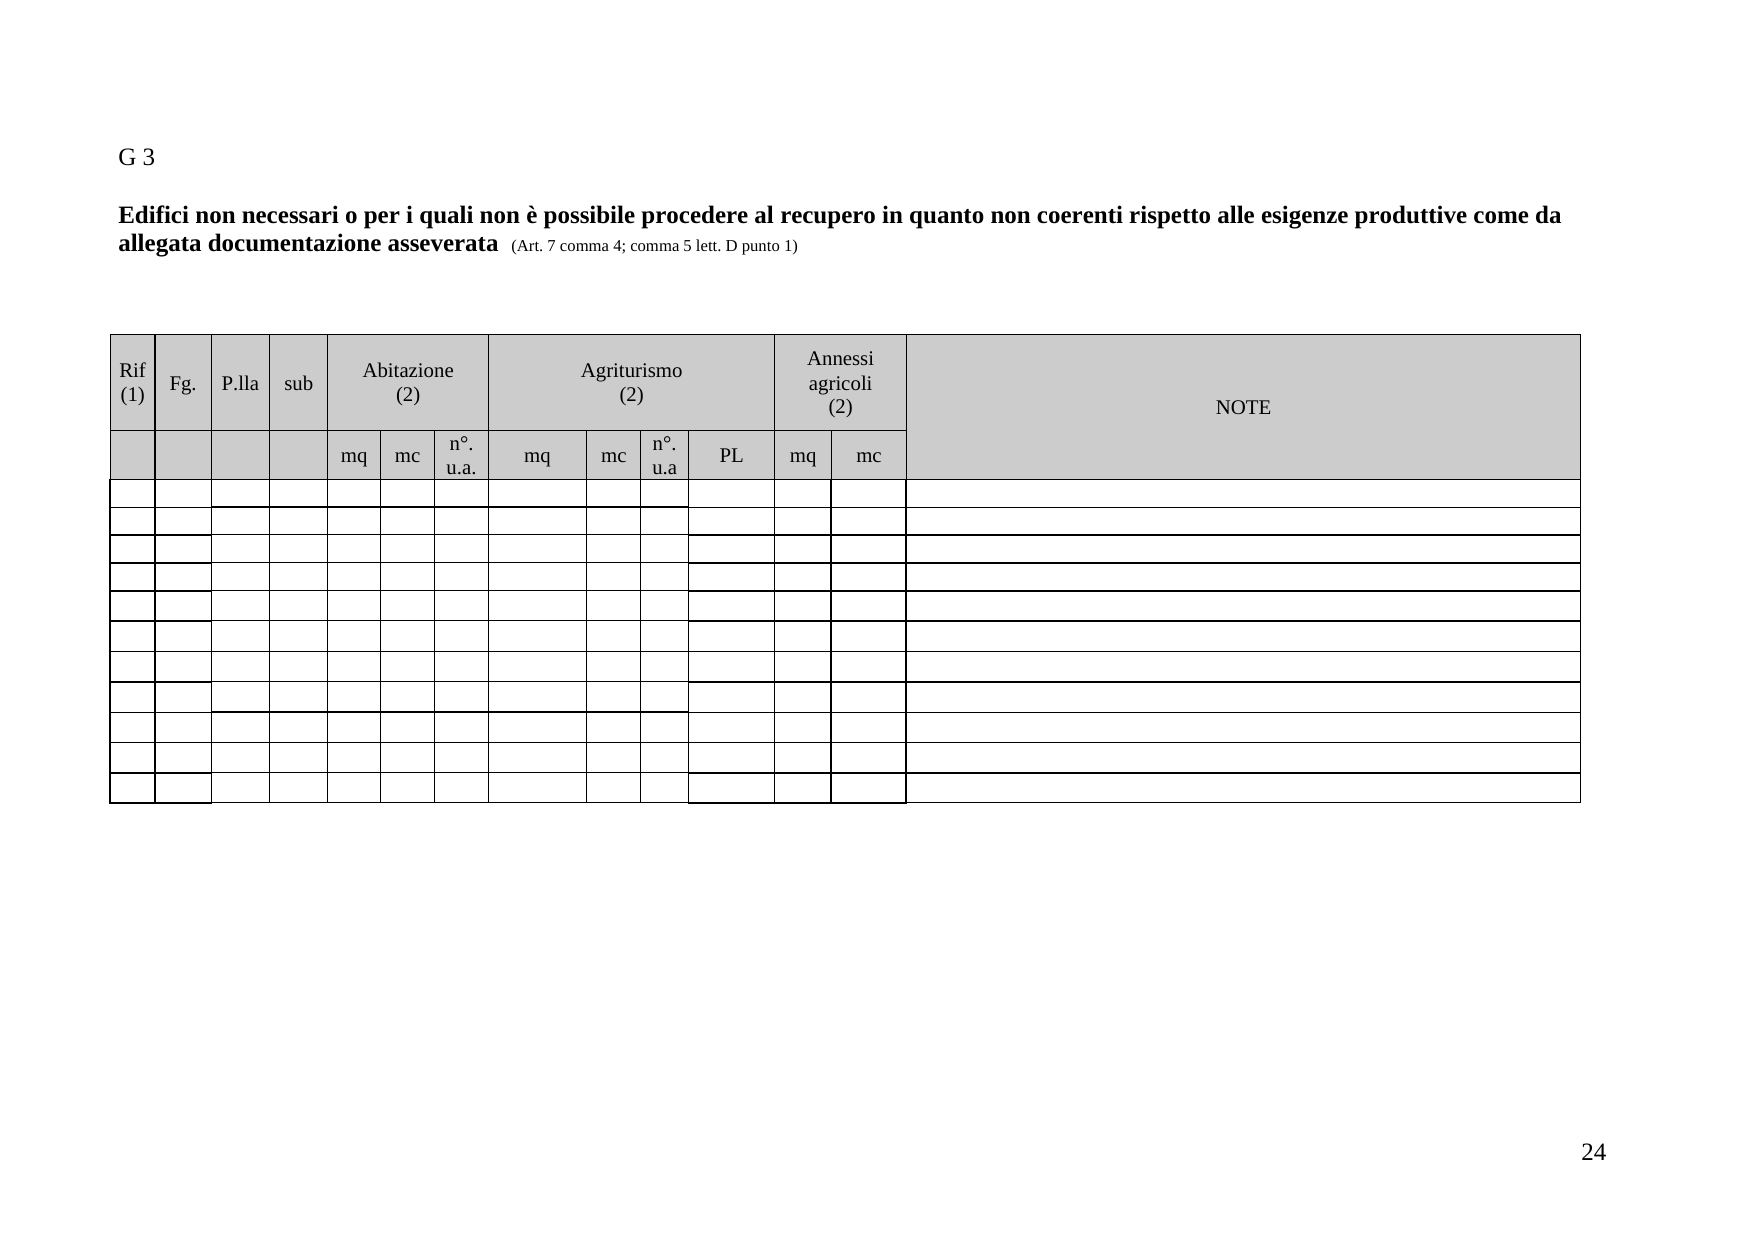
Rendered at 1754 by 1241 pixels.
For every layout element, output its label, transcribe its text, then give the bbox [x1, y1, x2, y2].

table_cell [435, 563, 488, 590]
table_cell [832, 536, 905, 562]
table_cell [907, 508, 1580, 534]
table_cell [587, 682, 640, 711]
table_cell [381, 652, 434, 681]
table_cell [328, 621, 380, 651]
table_cell [907, 713, 1580, 742]
table_cell [832, 652, 905, 681]
table_cell [270, 652, 327, 681]
table_cell n°. u.a [641, 431, 688, 479]
table_cell [689, 713, 774, 742]
table_cell [587, 773, 640, 802]
table_cell [381, 713, 434, 742]
table_cell [212, 535, 269, 562]
table_cell [489, 652, 586, 681]
table_cell [641, 480, 688, 506]
table_cell mc [381, 431, 434, 479]
table_cell [775, 743, 830, 772]
table_cell [489, 480, 586, 506]
table_cell [270, 621, 327, 651]
table_cell mq [328, 431, 380, 479]
table_cell [689, 564, 774, 590]
table_header NOTE [907, 335, 1580, 479]
table_cell [156, 508, 211, 534]
table_cell mq [775, 431, 831, 479]
table_cell [212, 773, 269, 802]
table_header Fg. [156, 335, 211, 430]
table_cell [775, 564, 830, 590]
table_cell [641, 743, 688, 772]
table_cell [775, 774, 830, 802]
table_cell [775, 622, 830, 651]
table_cell [381, 682, 434, 711]
table_cell [907, 564, 1580, 590]
table_cell [111, 652, 154, 681]
table_cell [907, 592, 1580, 620]
table_cell [111, 480, 154, 506]
table_cell [328, 563, 380, 590]
table_cell [587, 621, 640, 651]
table_cell [641, 591, 688, 620]
table_cell [689, 683, 774, 711]
table_cell [328, 713, 380, 742]
table_cell [111, 508, 154, 534]
table_cell n°. u.a. [435, 431, 488, 479]
table_cell [587, 508, 640, 534]
table_cell [832, 480, 905, 506]
table_cell [156, 564, 211, 590]
table_cell [156, 431, 211, 479]
table_cell [907, 480, 1580, 506]
table_header Agriturismo (2) [489, 335, 774, 430]
table_cell [381, 773, 434, 802]
table_cell [689, 622, 774, 651]
table_cell mc [832, 431, 906, 479]
table_cell [832, 592, 905, 620]
table_cell PL [689, 431, 774, 479]
table_cell [435, 713, 488, 742]
table_cell [641, 773, 688, 802]
table_header sub [270, 335, 327, 430]
table_cell [212, 431, 269, 479]
table_cell [775, 683, 830, 711]
table_cell mq [489, 431, 586, 479]
table_cell [907, 652, 1580, 681]
table_cell [111, 774, 154, 802]
table_cell [381, 508, 434, 534]
table_cell [381, 480, 434, 506]
table_cell [641, 713, 688, 742]
table_cell [489, 621, 586, 651]
table_cell [156, 652, 211, 681]
table_cell [381, 563, 434, 590]
table_cell [775, 480, 830, 506]
table_cell [270, 431, 327, 479]
table_cell [381, 743, 434, 772]
table_cell [156, 592, 211, 620]
table_cell [212, 563, 269, 590]
table_cell [489, 591, 586, 620]
table_cell [641, 508, 688, 534]
table_cell [111, 622, 154, 651]
table_cell [587, 652, 640, 681]
table_cell [435, 652, 488, 681]
table_cell [689, 743, 774, 772]
table_cell [832, 622, 905, 651]
table_cell [775, 592, 830, 620]
table_cell [907, 683, 1580, 711]
table_cell [435, 743, 488, 772]
table_cell [270, 773, 327, 802]
table_cell [212, 480, 269, 506]
table_cell [587, 713, 640, 742]
table_header P.lla [212, 335, 269, 430]
table_cell [111, 683, 154, 711]
table_cell [212, 713, 269, 742]
table_cell [775, 508, 830, 534]
table_cell [689, 592, 774, 620]
table_cell [832, 774, 905, 802]
text G 3 [118, 142, 1606, 171]
table_cell [156, 622, 211, 651]
table_header Abitazione (2) [328, 335, 488, 430]
table_cell [212, 652, 269, 681]
table_cell [270, 591, 327, 620]
table_cell [489, 743, 586, 772]
table_cell [270, 743, 327, 772]
table_cell [270, 682, 327, 711]
table_cell [111, 536, 154, 562]
table_cell [489, 713, 586, 742]
table_cell [689, 480, 774, 506]
table_cell [489, 535, 586, 562]
table_cell [775, 652, 830, 681]
table_cell [111, 431, 154, 479]
table_cell [489, 773, 586, 802]
table_cell [270, 713, 327, 742]
table_cell [111, 592, 154, 620]
table_cell [587, 743, 640, 772]
table_cell [381, 535, 434, 562]
table_cell [212, 591, 269, 620]
table_cell [832, 508, 905, 534]
table_cell [435, 682, 488, 711]
table_cell [641, 682, 688, 711]
table_cell [489, 682, 586, 711]
table_cell [156, 480, 211, 506]
table_cell [270, 508, 327, 534]
table_cell [328, 591, 380, 620]
text Edifici non necessari o per i quali non è possibile procedere al recupero in quanto non coerenti rispetto alle esigenze produttive come da allegata documentazione asseverata (Art. 7 comma 4; comma 5 lett. D punto 1) [118, 200, 1606, 257]
table_cell [832, 743, 905, 772]
table_cell [907, 622, 1580, 651]
table_cell [435, 591, 488, 620]
table_cell [111, 713, 154, 742]
table_cell [270, 535, 327, 562]
table_cell [907, 536, 1580, 562]
table_cell [381, 591, 434, 620]
table_cell [212, 508, 269, 534]
table_cell [270, 480, 327, 506]
table_cell [328, 682, 380, 711]
table_cell [328, 652, 380, 681]
table_cell [689, 774, 774, 802]
table_cell [156, 683, 211, 711]
table_cell [489, 563, 586, 590]
table_cell [689, 536, 774, 562]
table_cell [587, 480, 640, 506]
table_cell [212, 743, 269, 772]
table_cell [689, 508, 774, 534]
table_cell [111, 564, 154, 590]
table_cell [775, 713, 830, 742]
table_cell [832, 564, 905, 590]
table_cell [641, 621, 688, 651]
table_cell mc [587, 431, 640, 479]
table_cell [489, 508, 586, 534]
table_cell [111, 743, 154, 772]
table_cell [907, 743, 1580, 772]
table_cell [381, 621, 434, 651]
table_cell [156, 536, 211, 562]
table_cell [832, 683, 905, 711]
table_cell [435, 508, 488, 534]
table_cell [328, 508, 380, 534]
table_cell [435, 480, 488, 506]
table_cell [435, 621, 488, 651]
table_cell [212, 682, 269, 711]
table_cell [775, 536, 830, 562]
table_cell [641, 535, 688, 562]
table_cell [270, 563, 327, 590]
table_header Annessi agricoli (2) [775, 335, 906, 430]
table_cell [328, 743, 380, 772]
table_cell [587, 535, 640, 562]
table_cell [641, 652, 688, 681]
table_cell [587, 563, 640, 590]
table_cell [907, 774, 1580, 802]
table_cell [689, 652, 774, 681]
table_cell [435, 535, 488, 562]
table_cell [156, 713, 211, 742]
table_cell [156, 774, 211, 802]
table_cell [328, 773, 380, 802]
table_cell [435, 773, 488, 802]
table_cell [156, 743, 211, 772]
table_cell [832, 713, 905, 742]
table_cell [641, 563, 688, 590]
table_header Rif (1) [111, 335, 154, 430]
table_cell [212, 621, 269, 651]
table_cell [328, 535, 380, 562]
table_cell [587, 591, 640, 620]
table_cell [328, 480, 380, 506]
